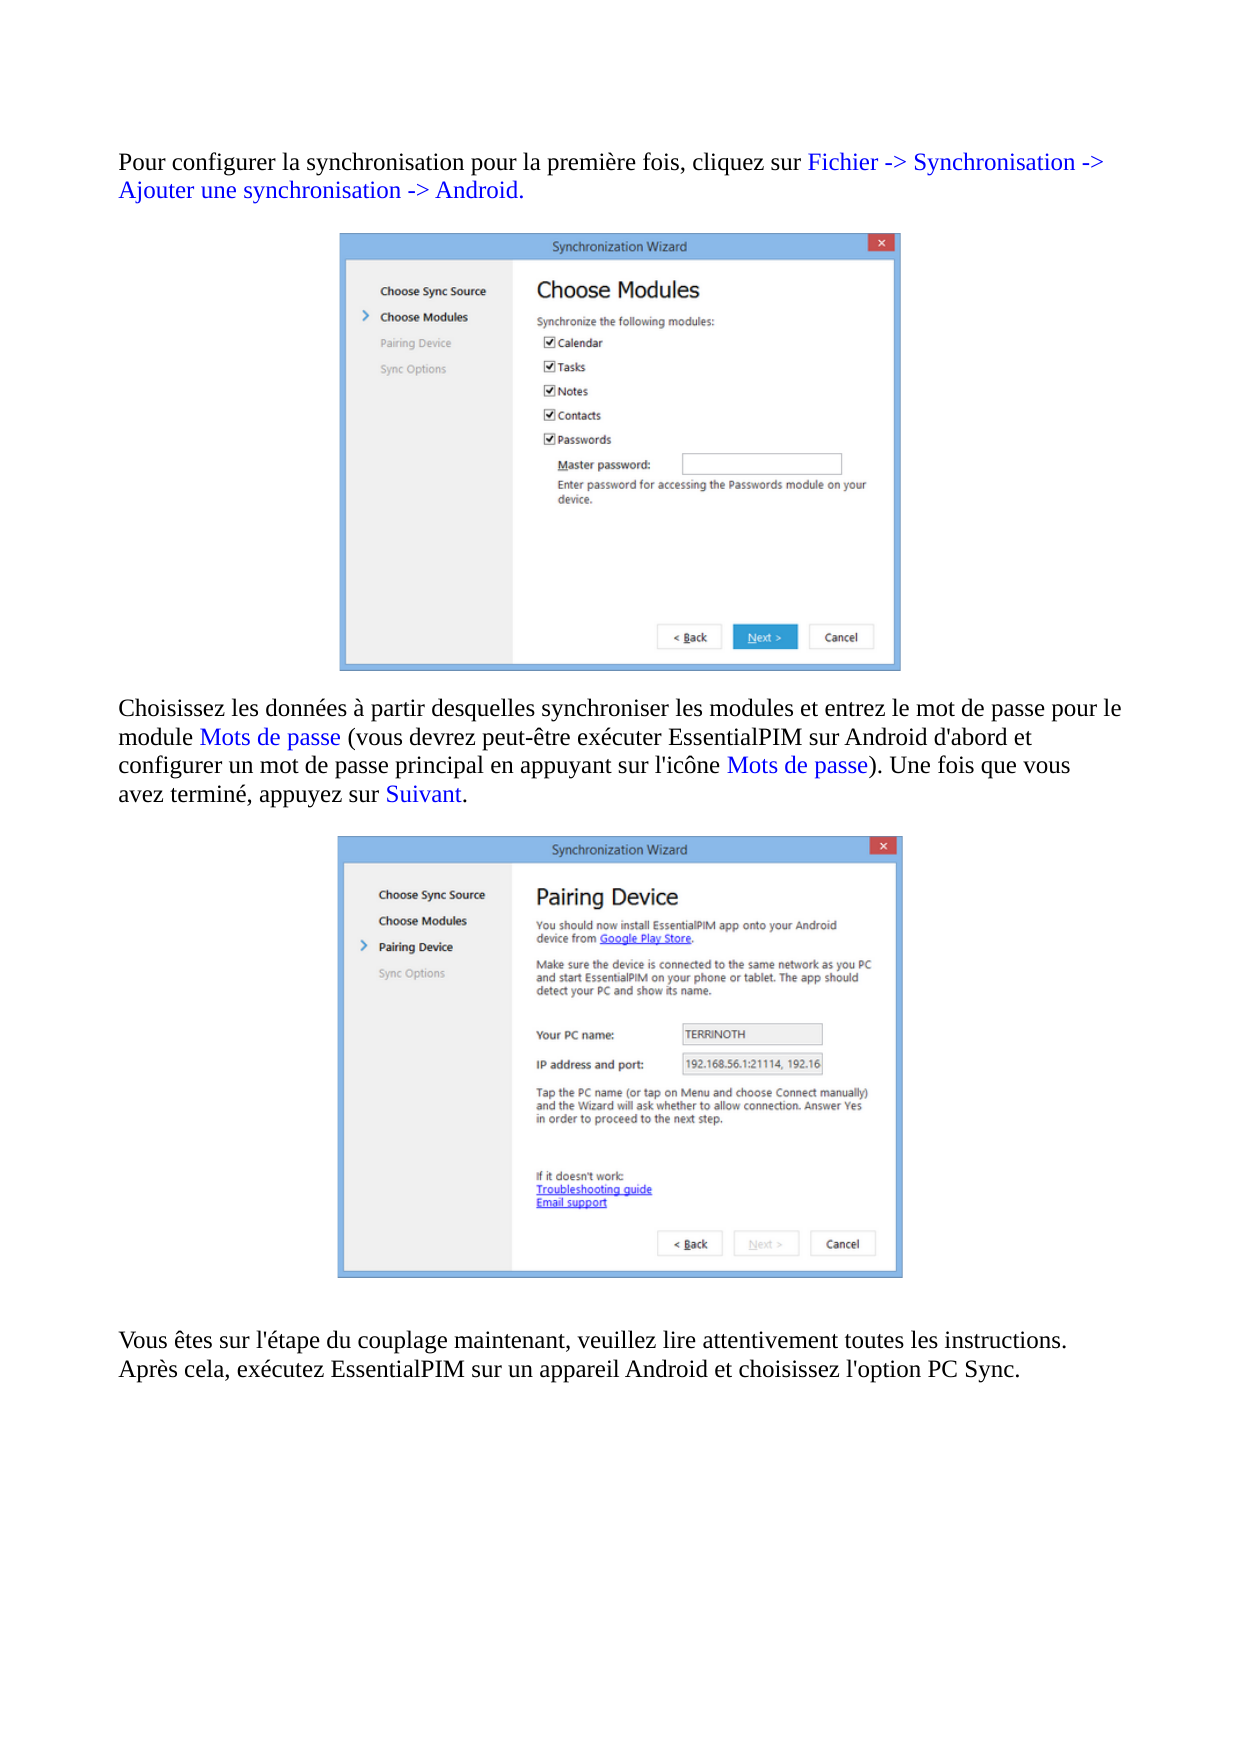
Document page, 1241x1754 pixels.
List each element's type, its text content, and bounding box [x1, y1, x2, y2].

picture [339, 233, 901, 671]
text Vous êtes sur l'étape du couplage maintenant, veuillez lire attentivement toutes les instructions. Après cela, exécutez EssentialPIM sur un appareil Android et choisissez l'option PC Sync. [118, 1326, 1122, 1383]
text Pour configurer la synchronisation pour la première fois, cliquez sur Fichier -> Synchronisation -> Ajouter une synchronisation -> Android. [118, 147, 1122, 204]
text Choisissez les données à partir desquelles synchroniser les modules et entrez le mot de passe pour le module Mots de passe (vous devrez peut-être exécuter EssentialPIM sur Android d'abord et configurer un mot de passe principal en appuyant sur l'icône Mots de passe). Une fois que vous avez terminé, appuyez sur Suivant. [118, 693, 1122, 808]
picture [337, 836, 903, 1278]
